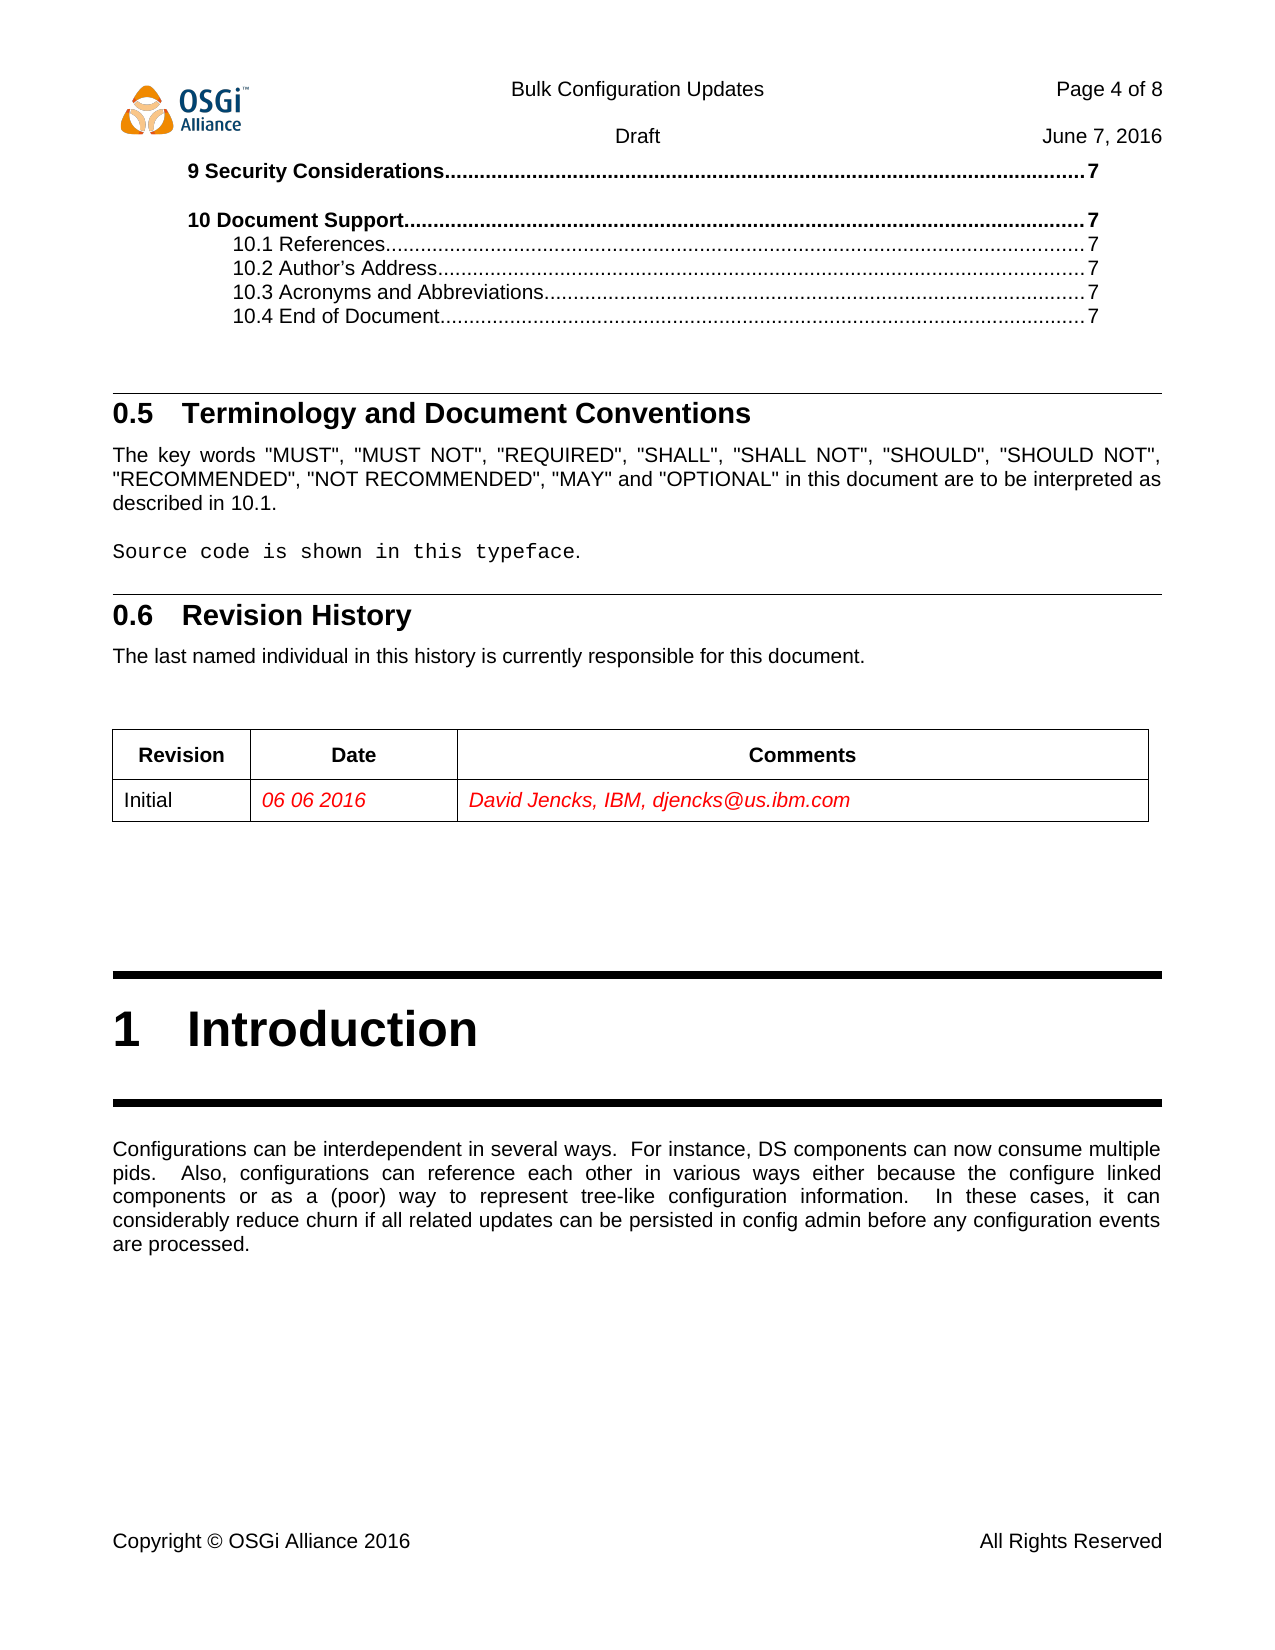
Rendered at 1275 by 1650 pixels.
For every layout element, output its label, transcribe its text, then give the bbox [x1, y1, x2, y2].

text Configurations can be interdependent in several ways. For instance, DS components can now consume multiple pids. Also, configurations can reference each other in various ways either because the configure linked components or as a (poor) way to represent tree-like configuration information. In these cases, it can considerably reduce churn if all related updates can be persisted in config admin before any configuration events are processed. [112, 1136, 1162, 1256]
subtitle Terminology and Document Conventions [112, 394, 1162, 430]
table_cell David Jencks, IBM, djencks@us.ibm.com [458, 780, 1148, 821]
text 10.2 Author’s Address 7 [232, 256, 1162, 280]
text 10.1 References 7 [232, 232, 1162, 256]
table_header Date [251, 730, 457, 779]
text The key words "MUST", "MUST NOT", "REQUIRED", "SHALL", "SHALL NOT", "SHOULD", "SHOULD NOT", "RECOMMENDED", "NOT RECOMMENDED", "MAY" and "OPTIONAL" in this document are to be interpreted as described in 10.1. [112, 442, 1162, 514]
table_header Revision [113, 730, 250, 779]
text 9 Security Considerations 7 [187, 159, 1162, 183]
table_header Comments [458, 730, 1148, 779]
text 10 Document Support 7 [187, 208, 1162, 232]
subtitle Revision History [112, 595, 1162, 631]
picture [113, 78, 257, 142]
subtitle Introduction [112, 972, 1162, 1107]
text 10.4 End of Document 7 [232, 304, 1162, 328]
text The last named individual in this history is currently responsible for this document. [112, 643, 1162, 667]
text Source code is shown in this typeface. [112, 539, 1162, 565]
table_cell Initial [113, 780, 250, 821]
text 10.3 Acronyms and Abbreviations 7 [232, 280, 1162, 304]
table_cell 06 06 2016 [251, 780, 457, 821]
